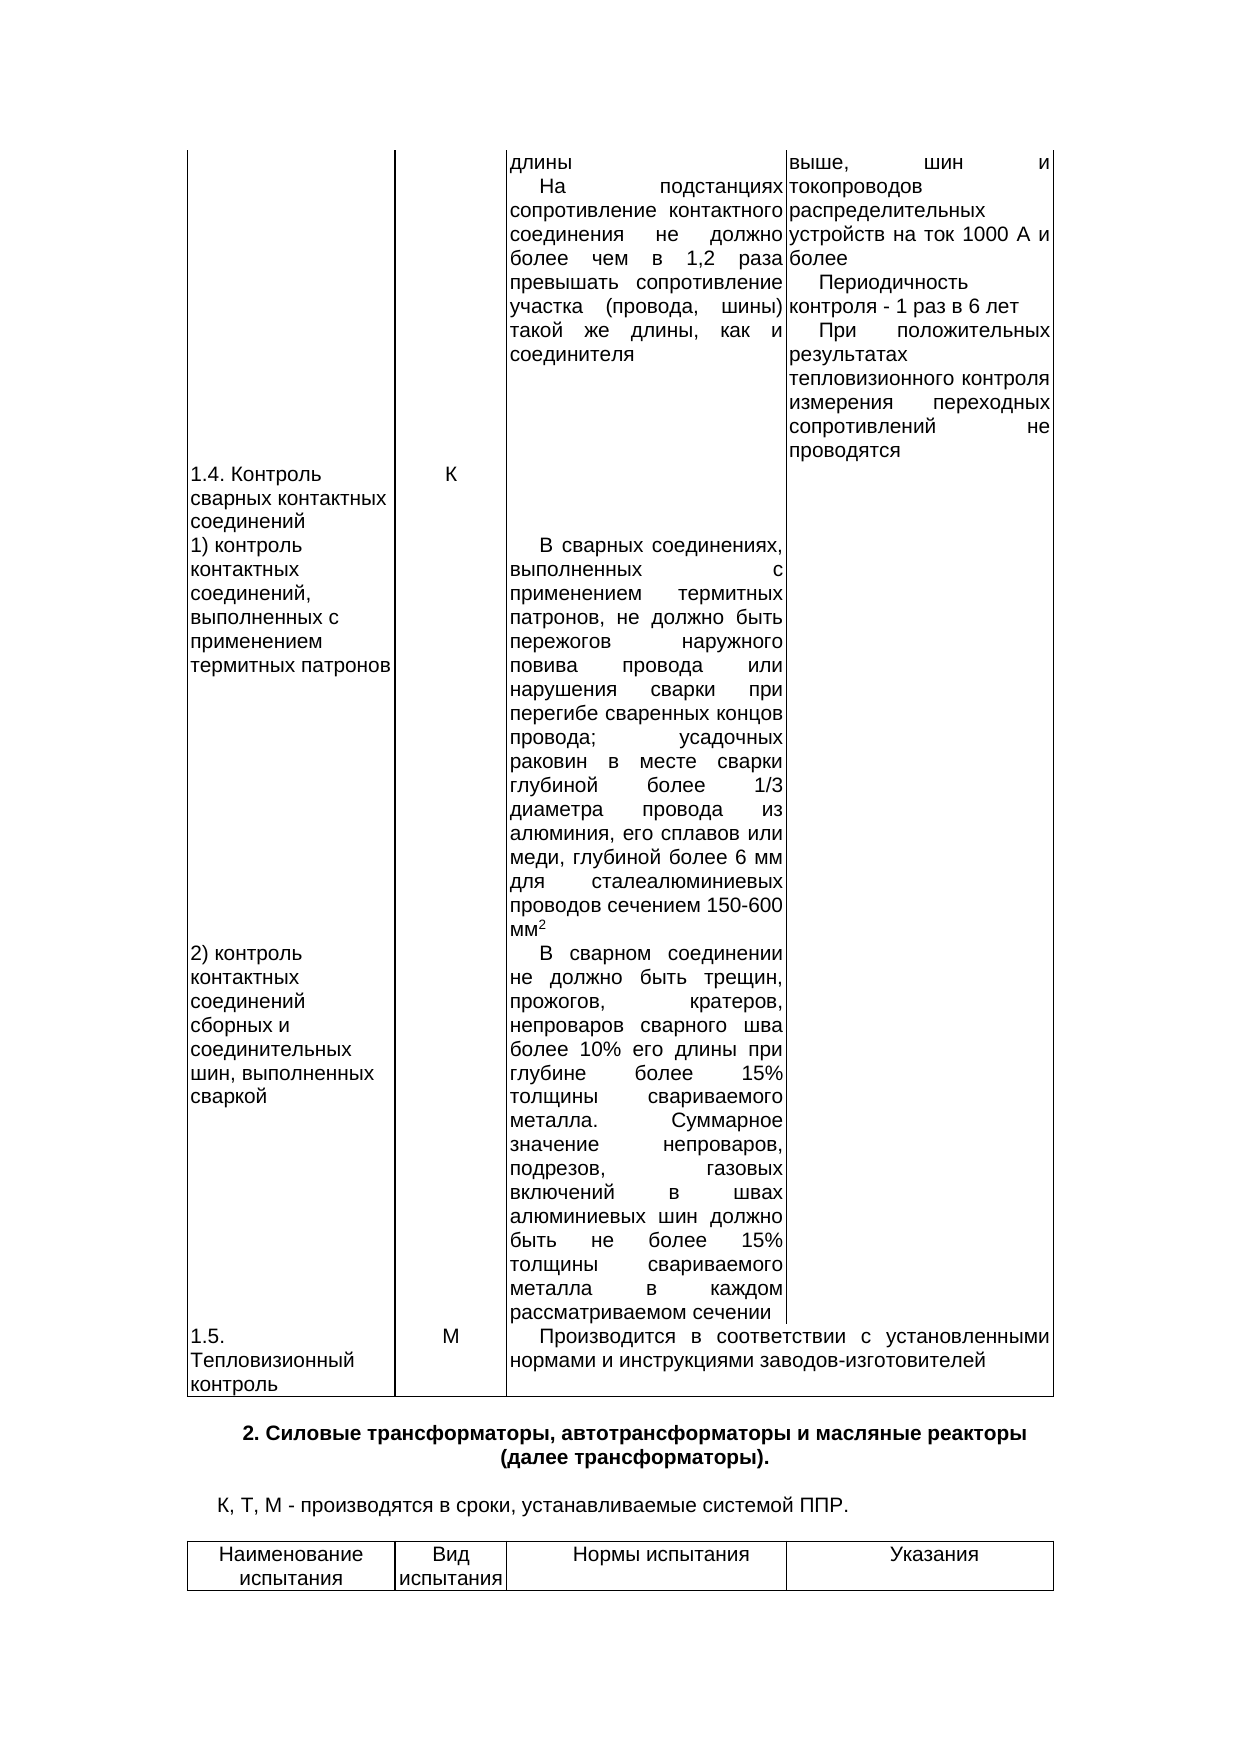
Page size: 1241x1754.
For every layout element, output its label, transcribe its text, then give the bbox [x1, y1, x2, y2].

table_header Нормы испытания [507, 1542, 786, 1589]
table_cell [787, 941, 1053, 1324]
table_cell В сварном соединении не должно быть трещин, прожогов, кратеров, непроваров сварного шва более 10% его длины при глубине более 15% толщины свариваемого металла. Суммарное значение непроваров, подрезов, газовых включений в швах алюминиевых шин должно быть не более 15% толщины свариваемого металла в каждом рассматриваемом сечении [507, 941, 786, 1324]
table_cell М [396, 1324, 506, 1396]
table_cell [507, 461, 786, 533]
table_cell [396, 533, 506, 941]
table_cell [787, 461, 1053, 533]
table_cell Производится в соответствии с установленными нормами и инструкциями заводов-изготовителей [507, 1324, 1053, 1396]
text 2. Силовые трансформаторы, автотрансформаторы и масляные реакторы [187, 1421, 1053, 1445]
table_cell 1) контроль контактных соединений, выполненных с применением термитных патронов [188, 533, 394, 941]
table_cell [188, 150, 394, 461]
table_cell 1.4. Контроль сварных контактных соединений [188, 461, 394, 533]
table_cell длины На подстанциях сопротивление контактного соединения не должно более чем в 1,2 раза превышать сопротивление участка (провода, шины) такой же длины, как и соединителя [507, 150, 786, 461]
table_cell [396, 941, 506, 1324]
table_cell К [396, 461, 506, 533]
table_cell [396, 150, 506, 461]
table_header Указания [787, 1542, 1053, 1589]
table_cell [787, 533, 1053, 941]
table_header Наименование испытания [188, 1542, 394, 1589]
text К, Т, М - производятся в сроки, устанавливаемые системой ППР. [187, 1493, 1053, 1517]
table_cell 2) контроль контактных соединений сборных и соединительных шин, выполненных сваркой [188, 941, 394, 1324]
table_cell 1.5. Тепловизионный контроль [188, 1324, 394, 1396]
table_cell В сварных соединениях, выполненных с применением термитных патронов, не должно быть пережогов наружного повива провода или нарушения сварки при перегибе сваренных концов провода; усадочных раковин в месте сварки глубиной более 1/3 диаметра провода из алюминия, его сплавов или меди, глубиной более 6 мм для сталеалюминиевых проводов сечением 150-600 мм2 [507, 533, 786, 941]
table_cell выше, шин и токопроводов распределительных устройств на ток 1000 А и более Периодичность контроля - 1 раз в 6 лет При положительных результатах тепловизионного контроля измерения переходных сопротивлений не проводятся [787, 150, 1053, 461]
text (далее трансформаторы). [187, 1445, 1053, 1469]
table_header Вид испытания [396, 1542, 506, 1589]
